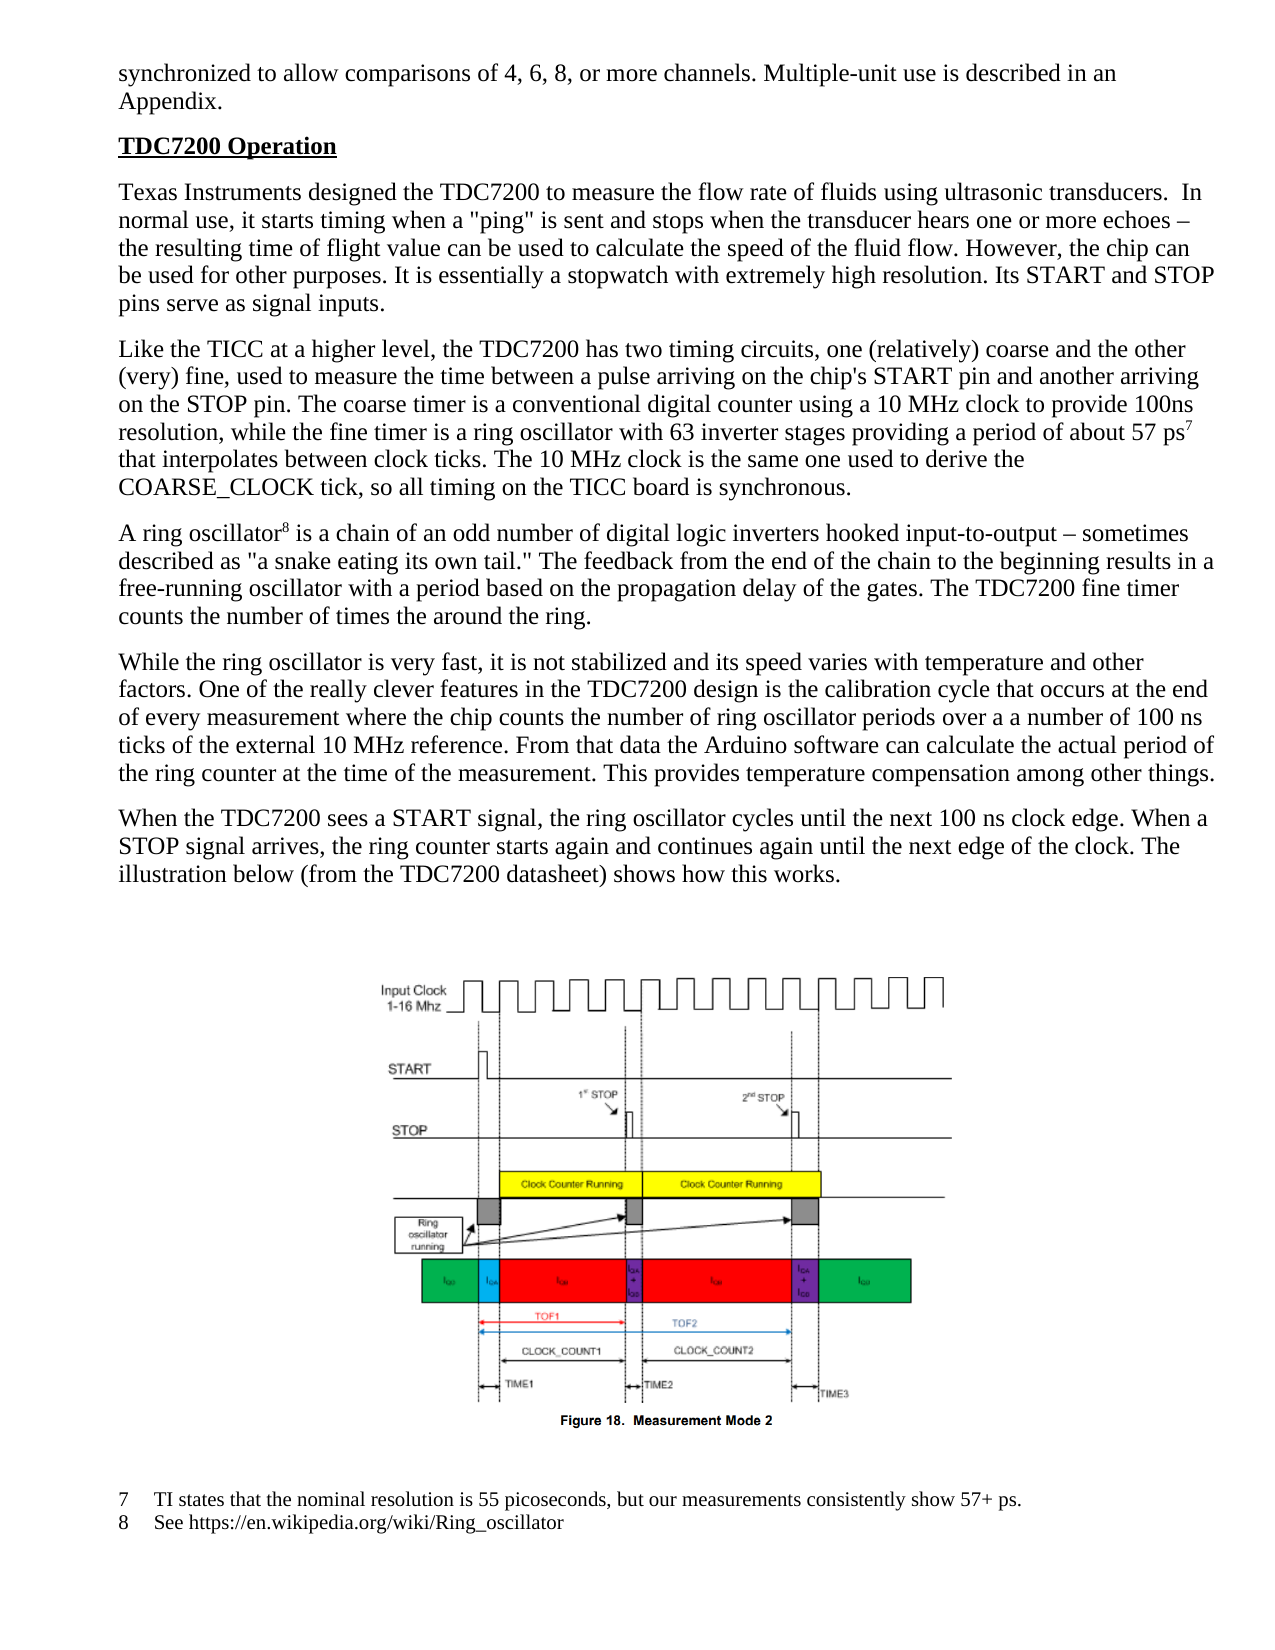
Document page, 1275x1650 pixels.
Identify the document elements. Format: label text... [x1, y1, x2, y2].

text A ring oscillator is a chain of an odd number of digital logic inverters hooked input-to-output – sometimes described as "a snake eating its own tail." The feedback from the end of the chain to the beginning results in a free-running oscillator with a period based on the propagation delay of the gates. The TDC7200 fine timer counts the number of times the around the ring. [118, 519, 1216, 630]
text Like the TICC at a higher level, the TDC7200 has two timing circuits, one (relatively) coarse and the other (very) fine, used to measure the time between a pulse arriving on the chip's START pin and another arriving on the STOP pin. The coarse timer is a conventional digital counter using a 10 MHz clock to provide 100ns resolution, while the fine timer is a ring oscillator with 63 inverter stages providing a period of about 57 ps that interpolates between clock ticks. The 10 MHz clock is the same one used to derive the COARSE_CLOCK tick, so all timing on the TICC board is synchronous. [118, 335, 1216, 501]
text When the TDC7200 sees a START signal, the ring oscillator cycles until the next 100 ns clock edge. When a STOP signal arrives, the ring counter starts again and continues again until the next edge of the clock. The illustration below (from the TDC7200 datasheet) shows how this works. [118, 804, 1216, 888]
text TDC7200 Operation [118, 132, 1216, 160]
text While the ring oscillator is very fast, it is not stabilized and its speed varies with temperature and other factors. One of the really clever features in the TDC7200 design is the calibration cycle that occurs at the end of every measurement where the chip counts the number of ring oscillator periods over a a number of 100 ns ticks of the external 10 MHz reference. From that data the Arduino software can calculate the actual period of the ring counter at the time of the measurement. This provides temperature compensation among other things. [118, 648, 1216, 786]
text Texas Instruments designed the TDC7200 to measure the flow rate of fluids using ultrasonic transducers. In normal use, it starts timing when a "ping" is sent and stops when the transducer hears one or more echoes – the resulting time of flight value can be used to calculate the speed of the fluid flow. However, the chip can be used for other purposes. It is essentially a stopwatch with extremely high resolution. Its START and STOP pins serve as signal inputs. [118, 178, 1216, 317]
picture [367, 964, 967, 1442]
text See https://en.wikipedia.org/wiki/Ring_oscillator [118, 1511, 1216, 1534]
text TI states that the nominal resolution is 55 picoseconds, but our measurements consistently show 57+ ps. [118, 1488, 1216, 1511]
text synchronized to allow comparisons of 4, 6, 8, or more channels. Multiple-unit use is described in an Appendix. [118, 59, 1216, 114]
